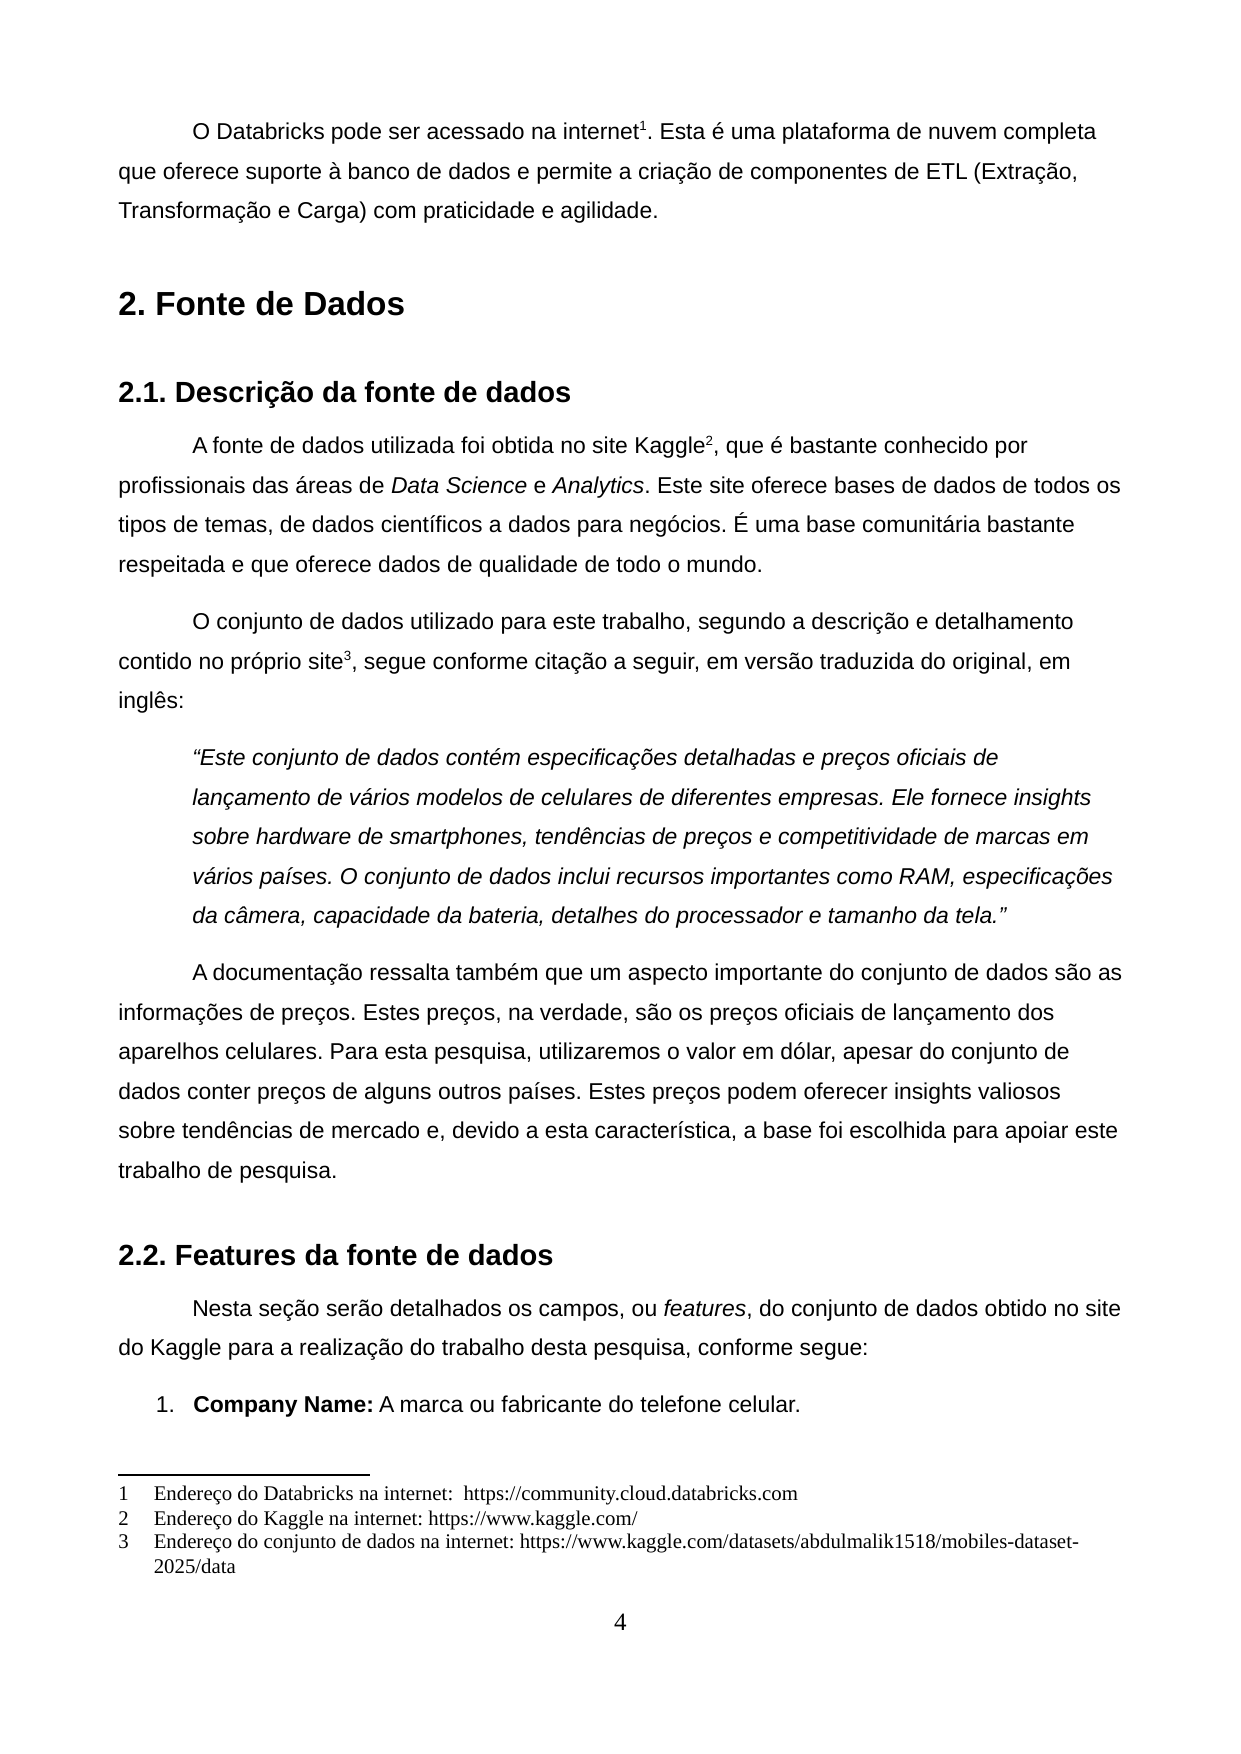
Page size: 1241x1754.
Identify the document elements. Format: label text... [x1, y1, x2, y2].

text “Este conjunto de dados contém especificações detalhadas e preços oficiais de lançamento de vários modelos de celulares de diferentes empresas. Ele fornece insights sobre hardware de smartphones, tendências de preços e competitividade de marcas em vários países. O conjunto de dados inclui recursos importantes como RAM, especificações da câmera, capacidade da bateria, detalhes do processador e tamanho da tela.” [192, 744, 1122, 928]
subtitle 2. Fonte de Dados [118, 284, 1122, 322]
subtitle 2.1. Descrição da fonte de dados [118, 375, 1122, 409]
subtitle 2.2. Features da fonte de dados [118, 1238, 1122, 1271]
text Nesta seção serão detalhados os campos, ou features, do conjunto de dados obtido no site do Kaggle para a realização do trabalho desta pesquisa, conforme segue: [118, 1295, 1122, 1361]
text Endereço do Kaggle na internet: https://www.kaggle.com/ [118, 1505, 1122, 1529]
text O conjunto de dados utilizado para este trabalho, segundo a descrição e detalhamento contido no próprio site, segue conforme citação a seguir, em versão traduzida do original, em inglês: [118, 608, 1122, 713]
text Endereço do Databricks na internet: https://community.cloud.databricks.com [118, 1481, 1122, 1505]
list Company Name: A marca ou fabricante do telefone celular. [156, 1391, 1122, 1418]
text A fonte de dados utilizada foi obtida no site Kaggle, que é bastante conhecido por profissionais das áreas de Data Science e Analytics. Este site oferece bases de dados de todos os tipos de temas, de dados científicos a dados para negócios. É uma base comunitária bastante respeitada e que oferece dados de qualidade de todo o mundo. [118, 432, 1122, 577]
text Endereço do conjunto de dados na internet: https://www.kaggle.com/datasets/abdulmalik1518/mobiles-dataset-2025/data [118, 1529, 1122, 1578]
text O Databricks pode ser acessado na internet. Esta é uma plataforma de nuvem completa que oferece suporte à banco de dados e permite a criação de componentes de ETL (Extração, Transformação e Carga) com praticidade e agilidade. [118, 118, 1122, 223]
text A documentação ressalta também que um aspecto importante do conjunto de dados são as informações de preços. Estes preços, na verdade, são os preços oficiais de lançamento dos aparelhos celulares. Para esta pesquisa, utilizaremos o valor em dólar, apesar do conjunto de dados conter preços de alguns outros países. Estes preços podem oferecer insights valiosos sobre tendências de mercado e, devido a esta característica, a base foi escolhida para apoiar este trabalho de pesquisa. [118, 959, 1122, 1183]
